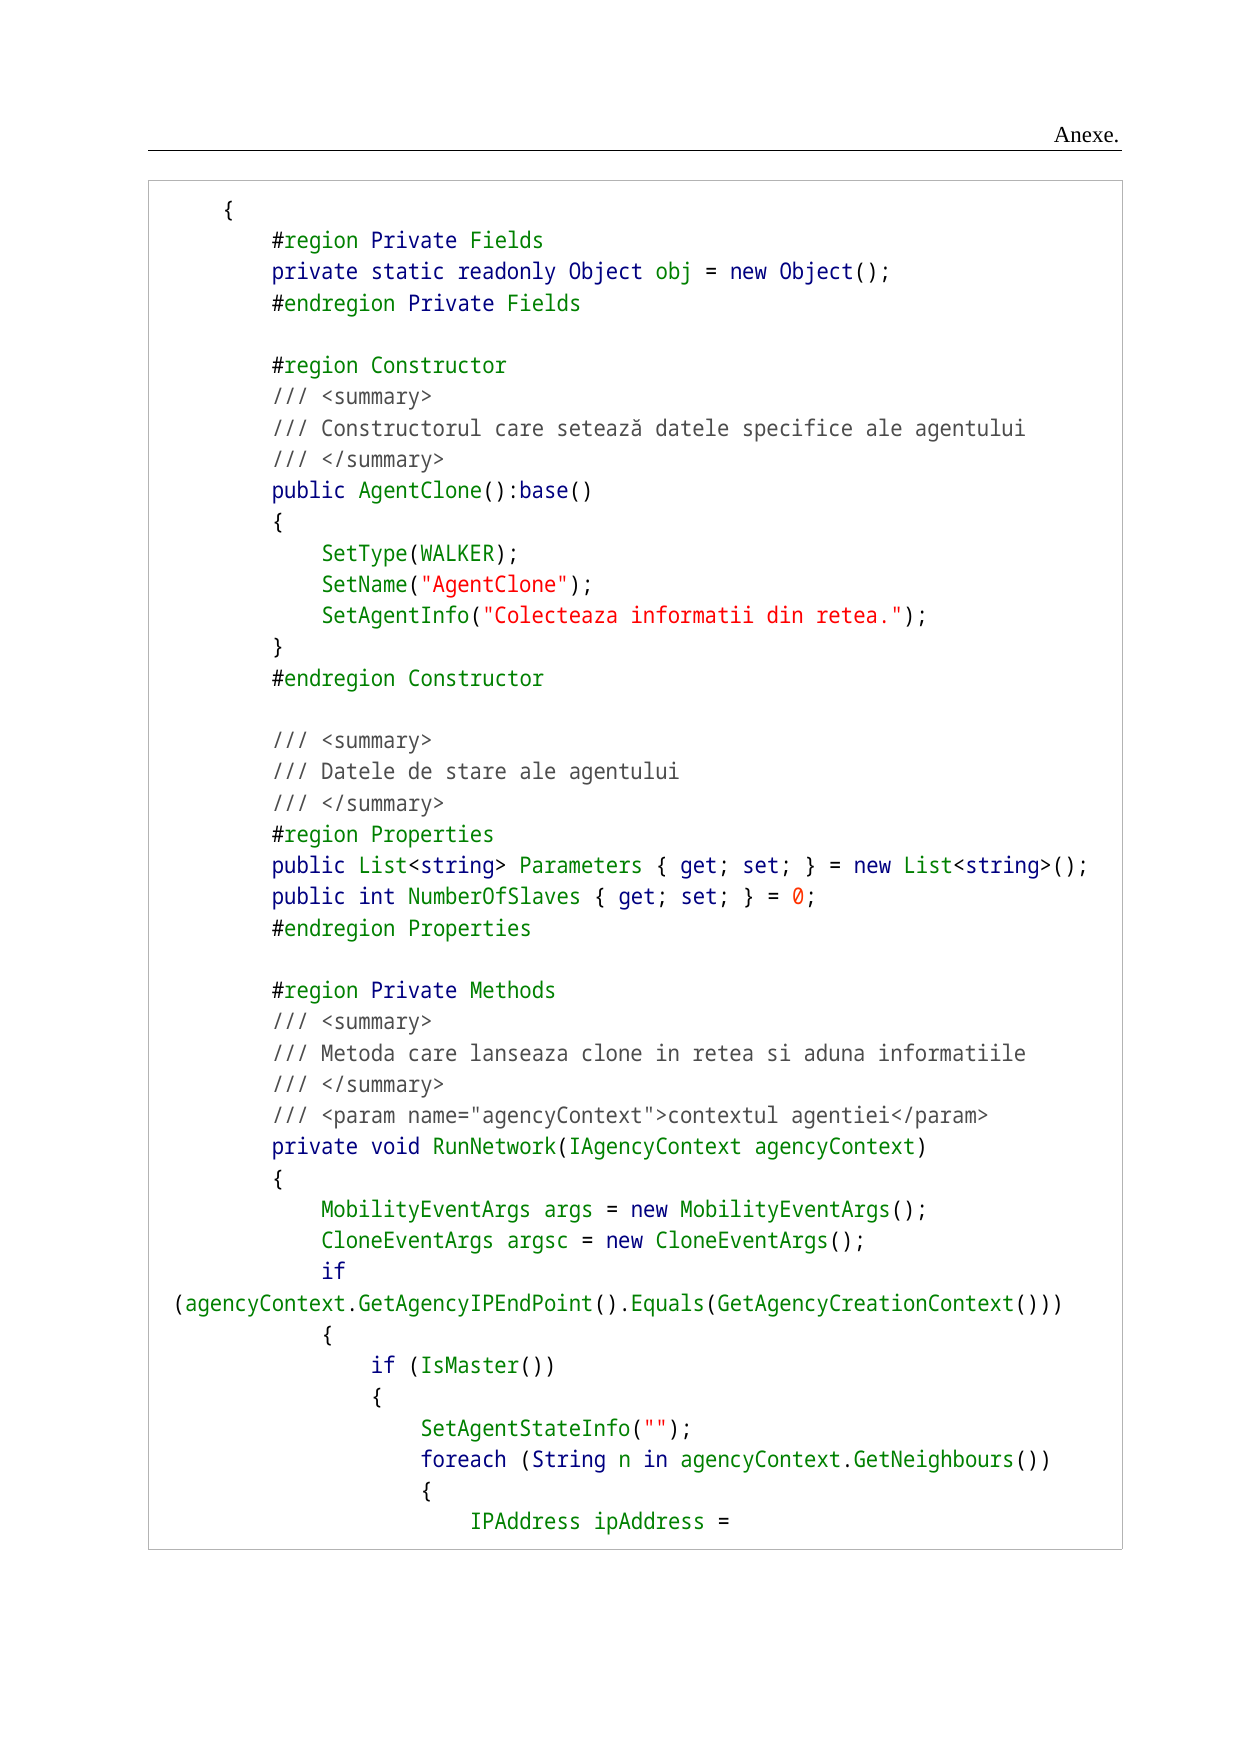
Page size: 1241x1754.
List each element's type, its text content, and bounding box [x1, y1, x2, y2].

text private static readonly Object obj = new Object(); [149, 243, 1122, 274]
text #region Private Fields [149, 211, 1122, 243]
text public int NumberOfSlaves { get; set; } = 0; [149, 868, 1122, 899]
text /// </summary> [149, 1055, 1122, 1086]
text /// <summary> [149, 993, 1122, 1024]
text #region Private Methods [149, 961, 1122, 993]
text MobilityEventArgs args = new MobilityEventArgs(); [149, 1180, 1122, 1211]
text private void RunNetwork(IAgencyContext agencyContext) [149, 1118, 1122, 1149]
text { [149, 1368, 1122, 1399]
text public List<string> Parameters { get; set; } = new List<string>(); [149, 836, 1122, 868]
text { [149, 1305, 1122, 1336]
text /// Metoda care lanseaza clone in retea si aduna informatiile [149, 1024, 1122, 1055]
text IPAddress ipAddress = [149, 1493, 1122, 1549]
text #endregion Properties [149, 899, 1122, 943]
text public AgentClone():base() [149, 461, 1122, 493]
text #region Properties [149, 805, 1122, 836]
text #endregion Constructor [149, 649, 1122, 693]
text if (agencyContext.GetAgencyIPEndPoint().Equals(GetAgencyCreationContext())) [149, 1243, 1122, 1305]
text } [149, 618, 1122, 649]
text { [149, 493, 1122, 524]
text { [149, 181, 1122, 211]
text SetAgentStateInfo(""); [149, 1399, 1122, 1430]
text SetType(WALKER); [149, 524, 1122, 555]
text /// Datele de stare ale agentului [149, 743, 1122, 774]
text SetName("AgentClone"); [149, 555, 1122, 586]
text /// </summary> [149, 430, 1122, 461]
text /// </summary> [149, 774, 1122, 805]
text /// <summary> [149, 368, 1122, 399]
text if (IsMaster()) [149, 1336, 1122, 1368]
text { [149, 1461, 1122, 1493]
text SetAgentInfo("Colecteaza informatii din retea."); [149, 586, 1122, 618]
text /// Constructorul care setează datele specifice ale agentului [149, 399, 1122, 430]
text #region Constructor [149, 336, 1122, 368]
text #endregion Private Fields [149, 274, 1122, 318]
text /// <param name="agencyContext">contextul agentiei</param> [149, 1086, 1122, 1118]
text foreach (String n in agencyContext.GetNeighbours()) [149, 1430, 1122, 1461]
text /// <summary> [149, 711, 1122, 743]
text { [149, 1149, 1122, 1180]
text CloneEventArgs argsc = new CloneEventArgs(); [149, 1211, 1122, 1243]
